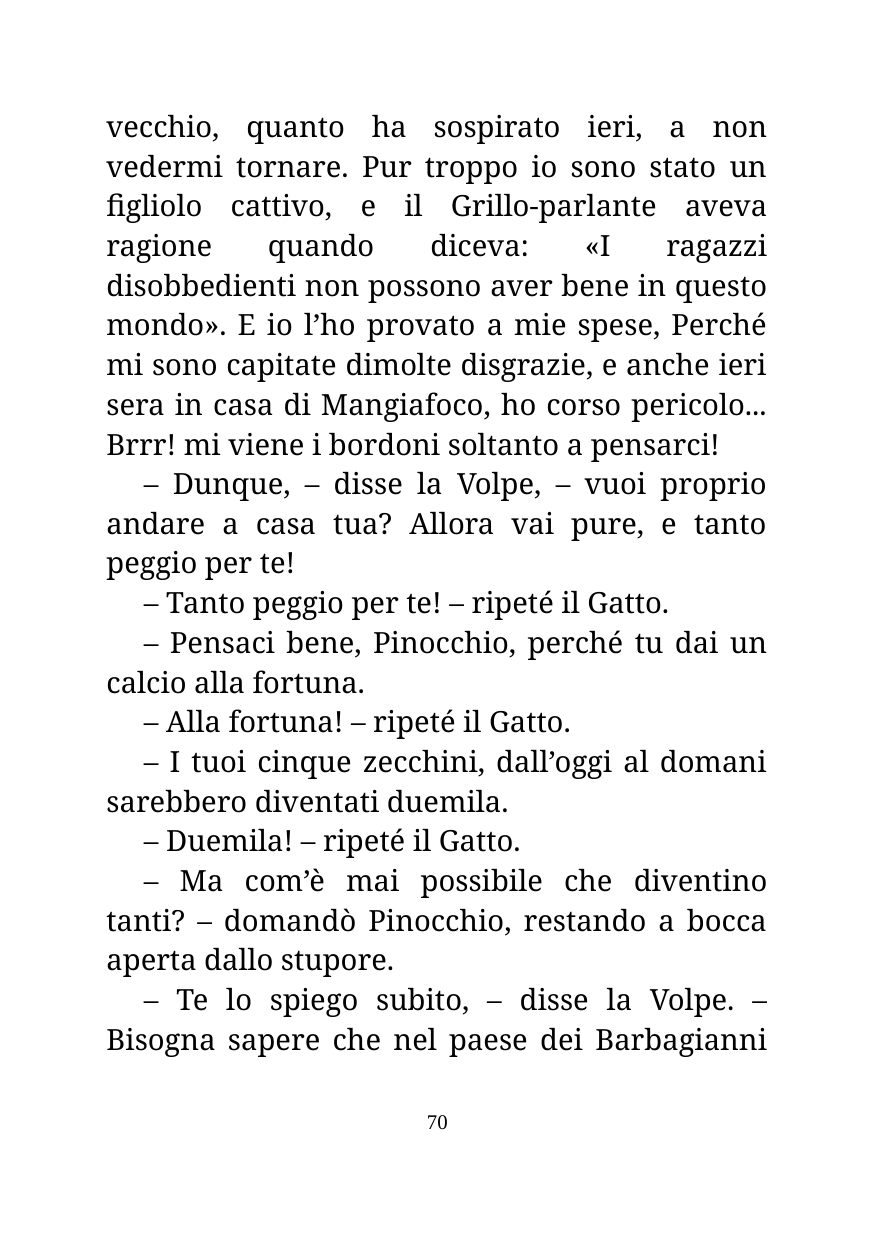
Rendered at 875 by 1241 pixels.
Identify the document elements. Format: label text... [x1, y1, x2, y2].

text – I tuoi cinque zecchini, dall’oggi al domani sarebbero diventati duemila. [106, 741, 768, 821]
text – Dunque, – disse la Volpe, – vuoi proprio andare a casa tua? Allora vai pure, e tanto peggio per te! [106, 463, 768, 582]
text vecchio, quanto ha sospirato ieri, a non vedermi tornare. Pur troppo io sono stato un figliolo cattivo, e il Grillo-parlante aveva ragione quando diceva: «I ragazzi disobbedienti non possono aver bene in questo mondo». E io l’ho provato a mie spese, Perché mi sono capitate dimolte disgrazie, e anche ieri sera in casa di Mangiafoco, ho corso pericolo... Brrr! mi viene i bordoni soltanto a pensarci! [106, 106, 768, 463]
text – Ma com’è mai possibile che diventino tanti? – domandò Pinocchio, restando a bocca aperta dallo stupore. [106, 860, 768, 979]
text – Tanto peggio per te! – ripeté il Gatto. [106, 582, 768, 622]
text – Duemila! – ripeté il Gatto. [106, 821, 768, 860]
text – Pensaci bene, Pinocchio, perché tu dai un calcio alla fortuna. [106, 622, 768, 702]
text – Alla fortuna! – ripeté il Gatto. [106, 702, 768, 741]
text – Te lo spiego subito, – disse la Volpe. – Bisogna sapere che nel paese dei Barbagianni [106, 979, 768, 1059]
